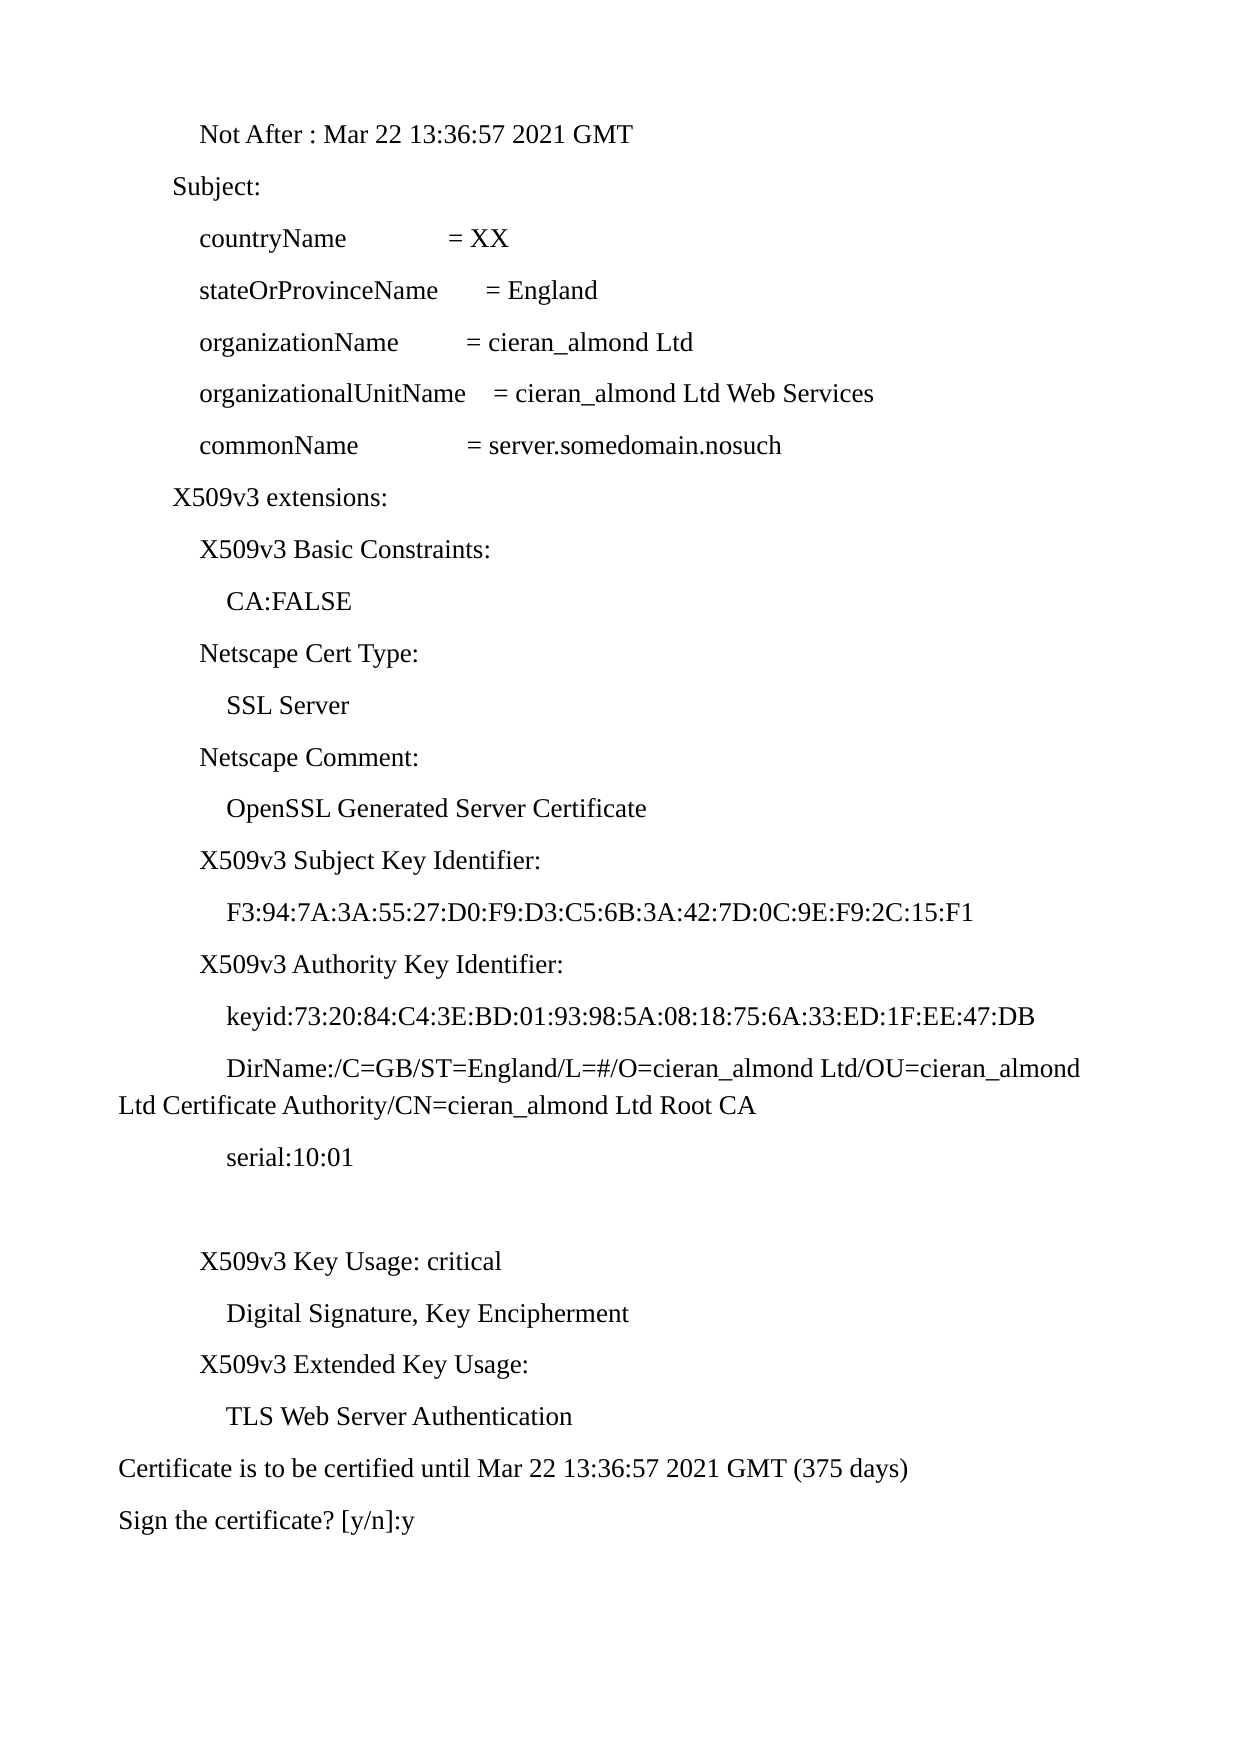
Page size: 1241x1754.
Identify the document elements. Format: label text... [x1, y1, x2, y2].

text X509v3 Authority Key Identifier: [118, 948, 1122, 979]
text CA:FALSE [118, 585, 1122, 616]
text X509v3 Extended Key Usage: [118, 1348, 1122, 1380]
text countryName = XX [118, 222, 1122, 253]
text SSL Server [118, 689, 1122, 720]
text X509v3 extensions: [118, 481, 1122, 512]
text organizationalUnitName = cieran_almond Ltd Web Services [118, 377, 1122, 409]
text Netscape Cert Type: [118, 637, 1122, 668]
text Not After : Mar 22 13:36:57 2021 GMT [118, 118, 1122, 149]
text Certificate is to be certified until Mar 22 13:36:57 2021 GMT (375 days) [118, 1452, 1122, 1483]
text TLS Web Server Authentication [118, 1400, 1122, 1432]
text Subject: [118, 170, 1122, 201]
text DirName:/C=GB/ST=England/L=#/O=cieran_almond Ltd/OU=cieran_almond Ltd Certificate Authority/CN=cieran_almond Ltd Root CA [118, 1052, 1122, 1120]
text F3:94:7A:3A:55:27:D0:F9:D3:C5:6B:3A:42:7D:0C:9E:F9:2C:15:F1 [118, 896, 1122, 927]
text X509v3 Basic Constraints: [118, 533, 1122, 564]
text X509v3 Key Usage: critical [118, 1245, 1122, 1276]
text Netscape Comment: [118, 741, 1122, 772]
text OpenSSL Generated Server Certificate [118, 792, 1122, 824]
text Digital Signature, Key Encipherment [118, 1297, 1122, 1328]
text organizationName = cieran_almond Ltd [118, 326, 1122, 357]
text Sign the certificate? [y/n]:y [118, 1504, 1122, 1535]
text stateOrProvinceName = England [118, 274, 1122, 305]
text commonName = server.somedomain.nosuch [118, 429, 1122, 461]
text X509v3 Subject Key Identifier: [118, 844, 1122, 876]
text serial:10:01 [118, 1141, 1122, 1172]
text keyid:73:20:84:C4:3E:BD:01:93:98:5A:08:18:75:6A:33:ED:1F:EE:47:DB [118, 1000, 1122, 1031]
